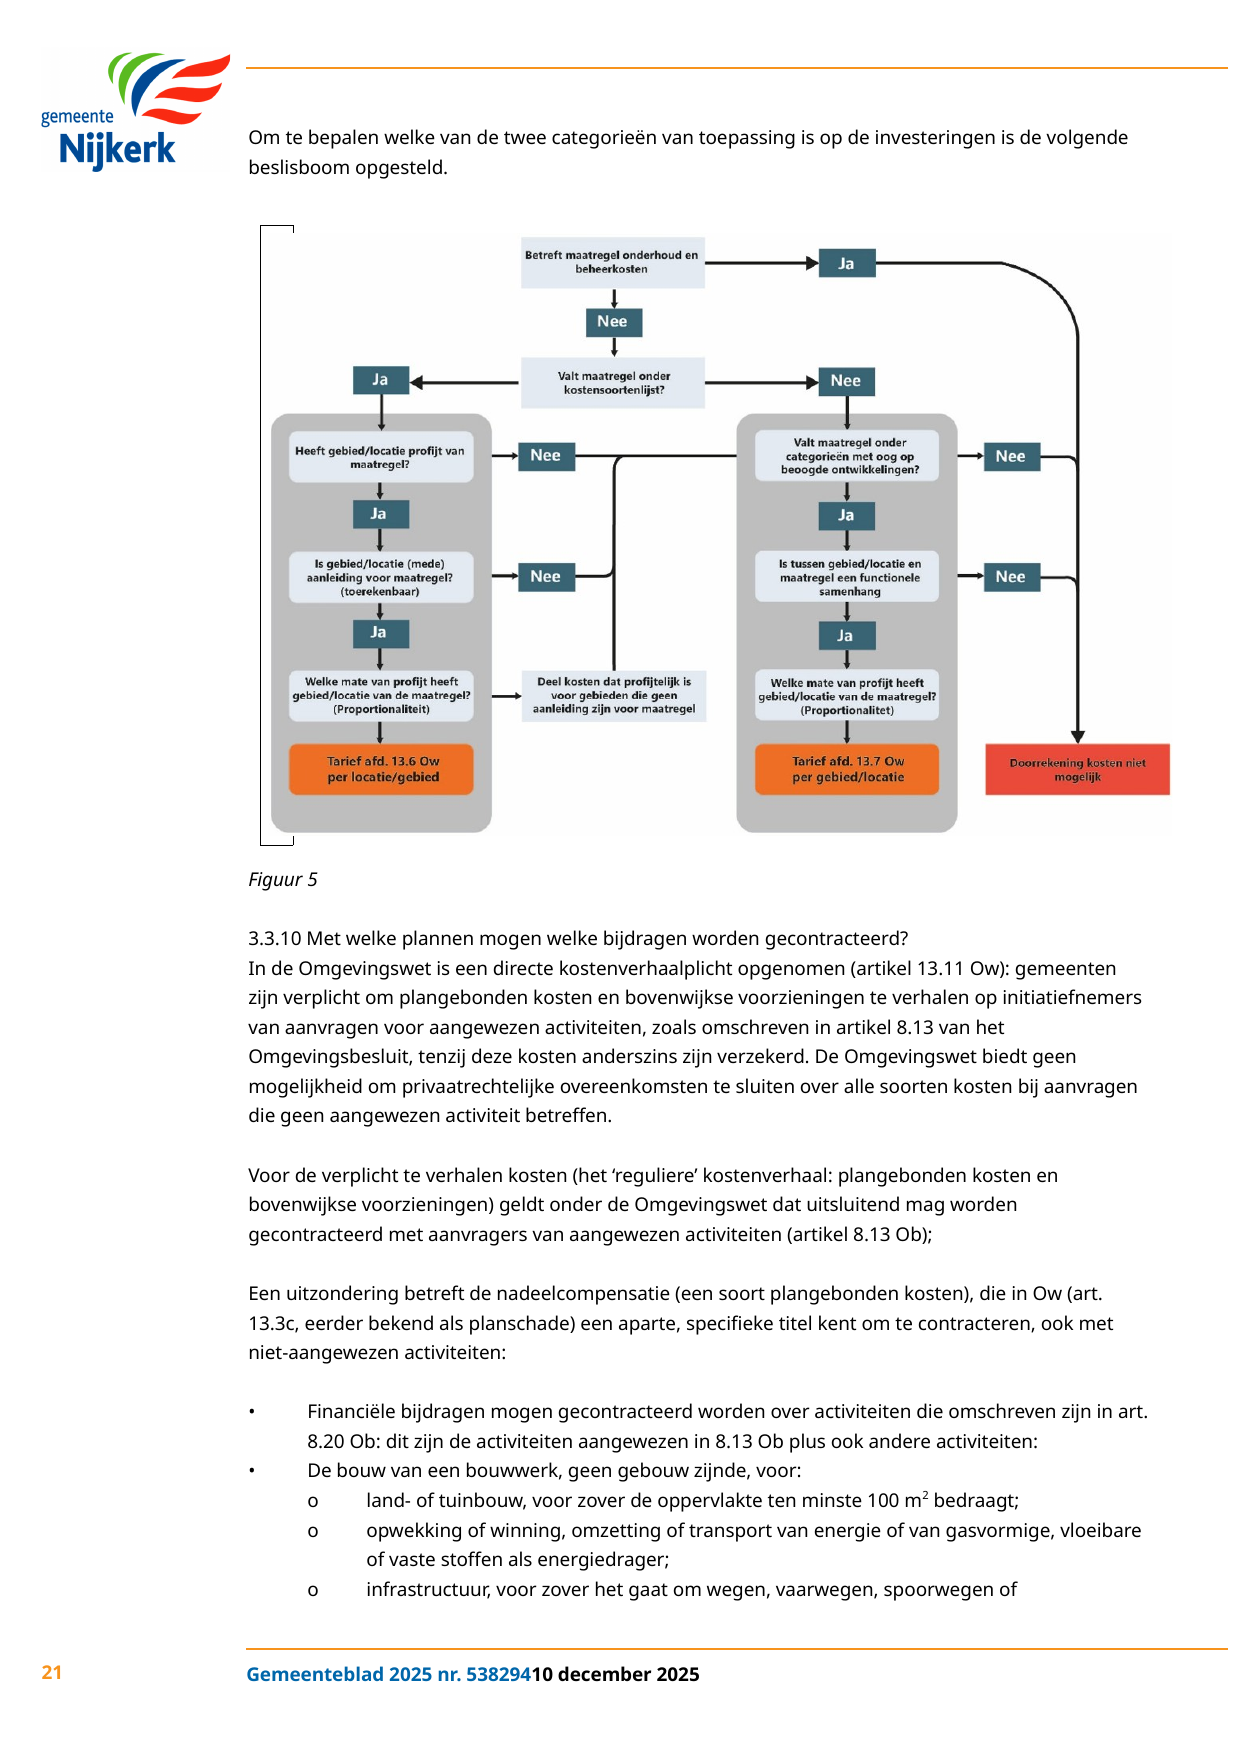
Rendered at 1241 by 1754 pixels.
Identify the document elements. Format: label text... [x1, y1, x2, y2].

text Figuur 5 [248, 866, 1152, 892]
list land- of tuinbouw, voor zover de oppervlakte ten minste 100 m2 bedraagt; [307, 1487, 1152, 1513]
list infrastructuur, voor zover het gaat om wegen, vaarwegen, spoorwegen of [307, 1576, 1152, 1602]
list De bouw van een bouwwerk, geen gebouw zijnde, voor: [248, 1458, 1152, 1483]
text Voor de verplicht te verhalen kosten (het ‘reguliere’ kostenverhaal: plangebonden kosten en bovenwijkse voorzieningen) geldt onder de Omgevingswet dat uitsluitend mag worden gecontracteerd met aanvragers van aangewezen activiteiten (artikel 8.13 Ob); [248, 1162, 1152, 1247]
text Om te bepalen welke van de twee categorieën van toepassing is op de investeringen is de volgende beslisboom opgesteld. [248, 124, 1152, 180]
list opwekking of winning, omzetting of transport van energie of van gasvormige, vloeibare of vaste stoffen als energiedrager; [307, 1517, 1152, 1572]
text In de Omgevingswet is een directe kostenverhaalplicht opgenomen (artikel 13.11 Ow): gemeenten zijn verplicht om plangebonden kosten en bovenwijkse voorzieningen te verhalen op initiatiefnemers van aanvragen voor aangewezen activiteiten, zoals omschreven in artikel 8.13 van het Omgevingsbesluit, tenzij deze kosten anderszins zijn verzekerd. De Omgevingswet biedt geen mogelijkheid om privaatrechtelijke overeenkomsten te sluiten over alle soorten kosten bij aanvragen die geen aangewezen activiteit betreffen. [248, 955, 1152, 1128]
text 3.3.10 Met welke plannen mogen welke bijdragen worden gecontracteerd? [248, 925, 1152, 951]
picture [41, 47, 231, 172]
text Een uitzondering betreft de nadeelcompensatie (een soort plangebonden kosten), die in Ow (art. 13.3c, eerder bekend als planschade) een aparte, specifieke titel kent om te contracteren, ook met niet-aangewezen activiteiten: [248, 1280, 1152, 1365]
list Financiële bijdragen mogen gecontracteerd worden over activiteiten die omschreven zijn in art. 8.20 Ob: dit zijn de activiteiten aangewezen in 8.13 Ob plus ook andere activiteiten: [248, 1398, 1152, 1454]
picture [268, 233, 1173, 836]
